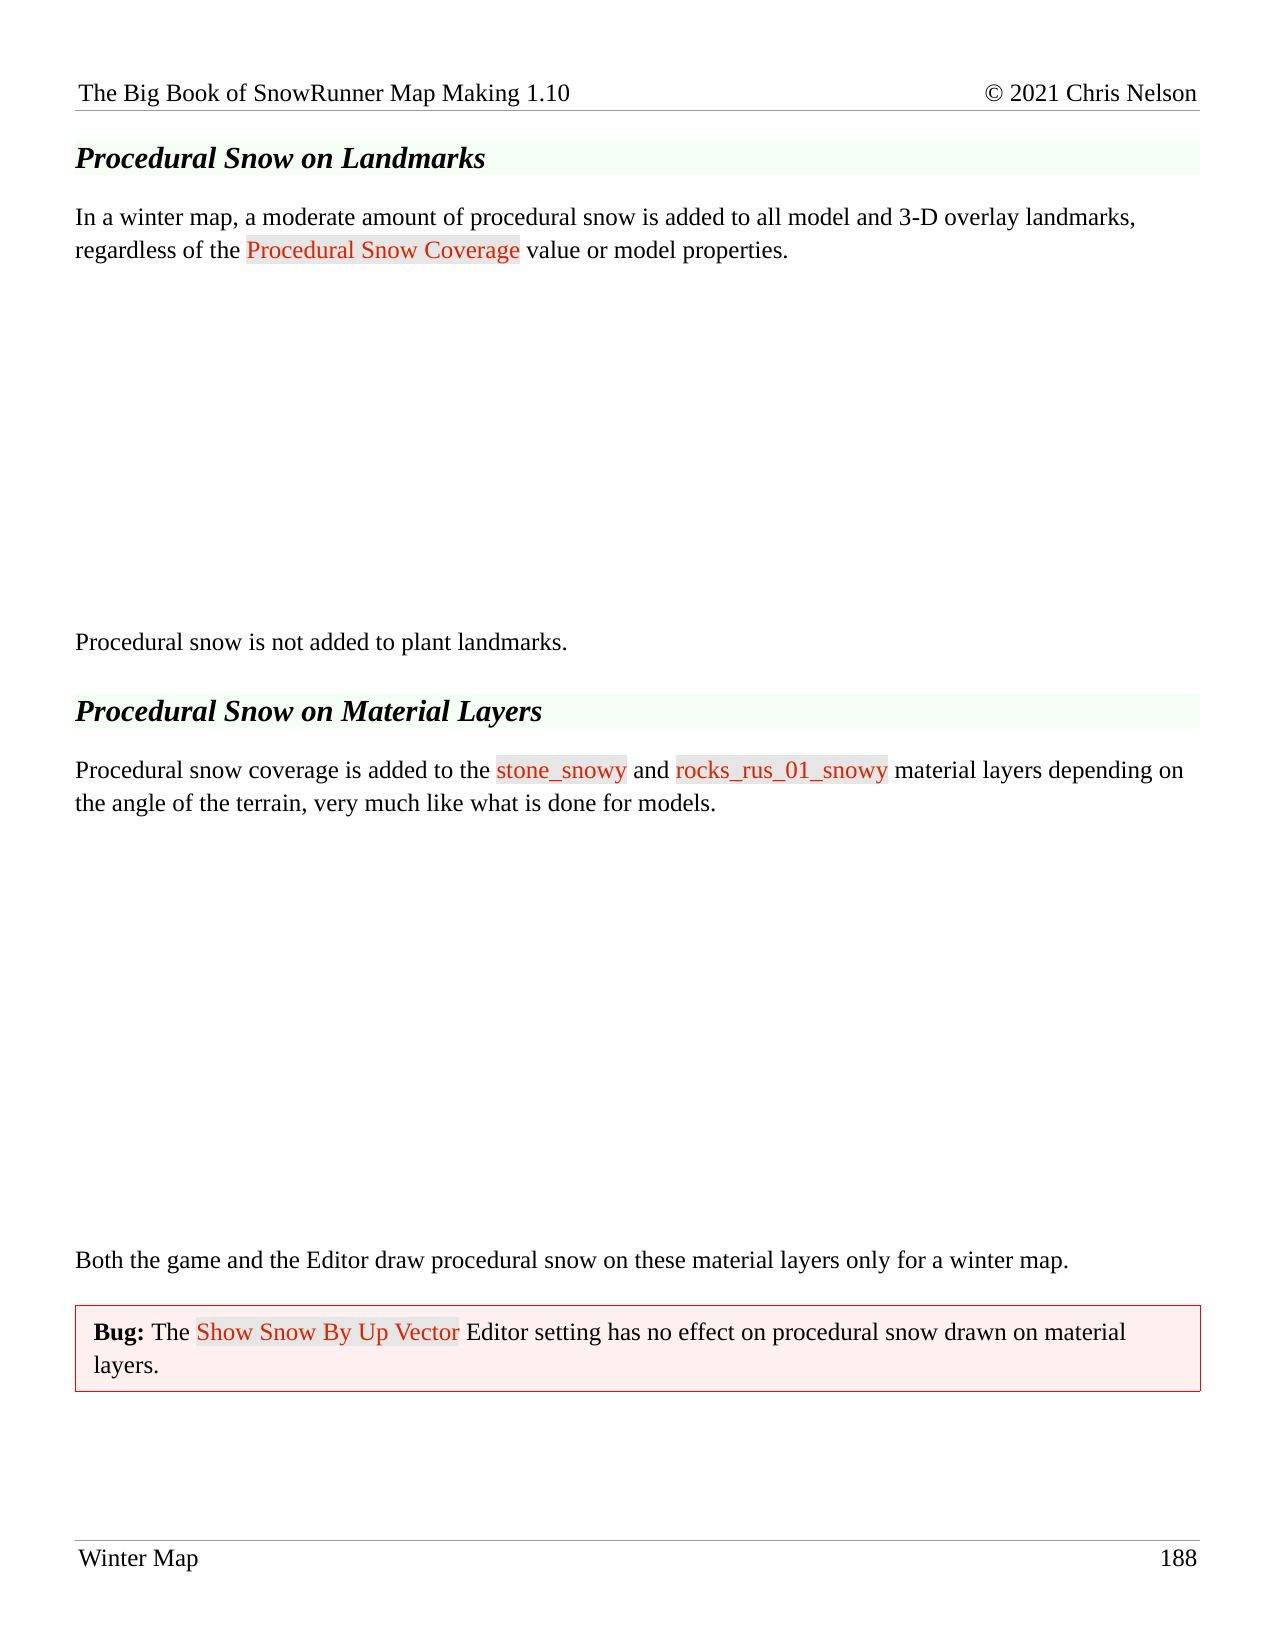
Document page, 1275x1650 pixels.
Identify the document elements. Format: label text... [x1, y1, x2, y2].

text In a winter map, a moderate amount of procedural snow is added to all model and 3‑D overlay landmarks, regardless of the Procedural Snow Coverage value or model properties. [75, 202, 1200, 264]
list The Show Snow By Up Vector Editor setting has no effect on procedural snow drawn on material layers. [76, 1306, 1200, 1391]
text Both the game and the Editor draw procedural snow on these material layers only for a winter map. [75, 1245, 1200, 1274]
text Procedural snow is not added to plant landmarks. [75, 627, 1200, 655]
subtitle Procedural Snow on Material Layers [75, 693, 1200, 728]
text Procedural snow coverage is added to the stone_snowy and rocks_rus_01_snowy material layers depending on the angle of the terrain, very much like what is done for models. [75, 755, 1200, 817]
subtitle Procedural Snow on Landmarks [75, 140, 1200, 175]
